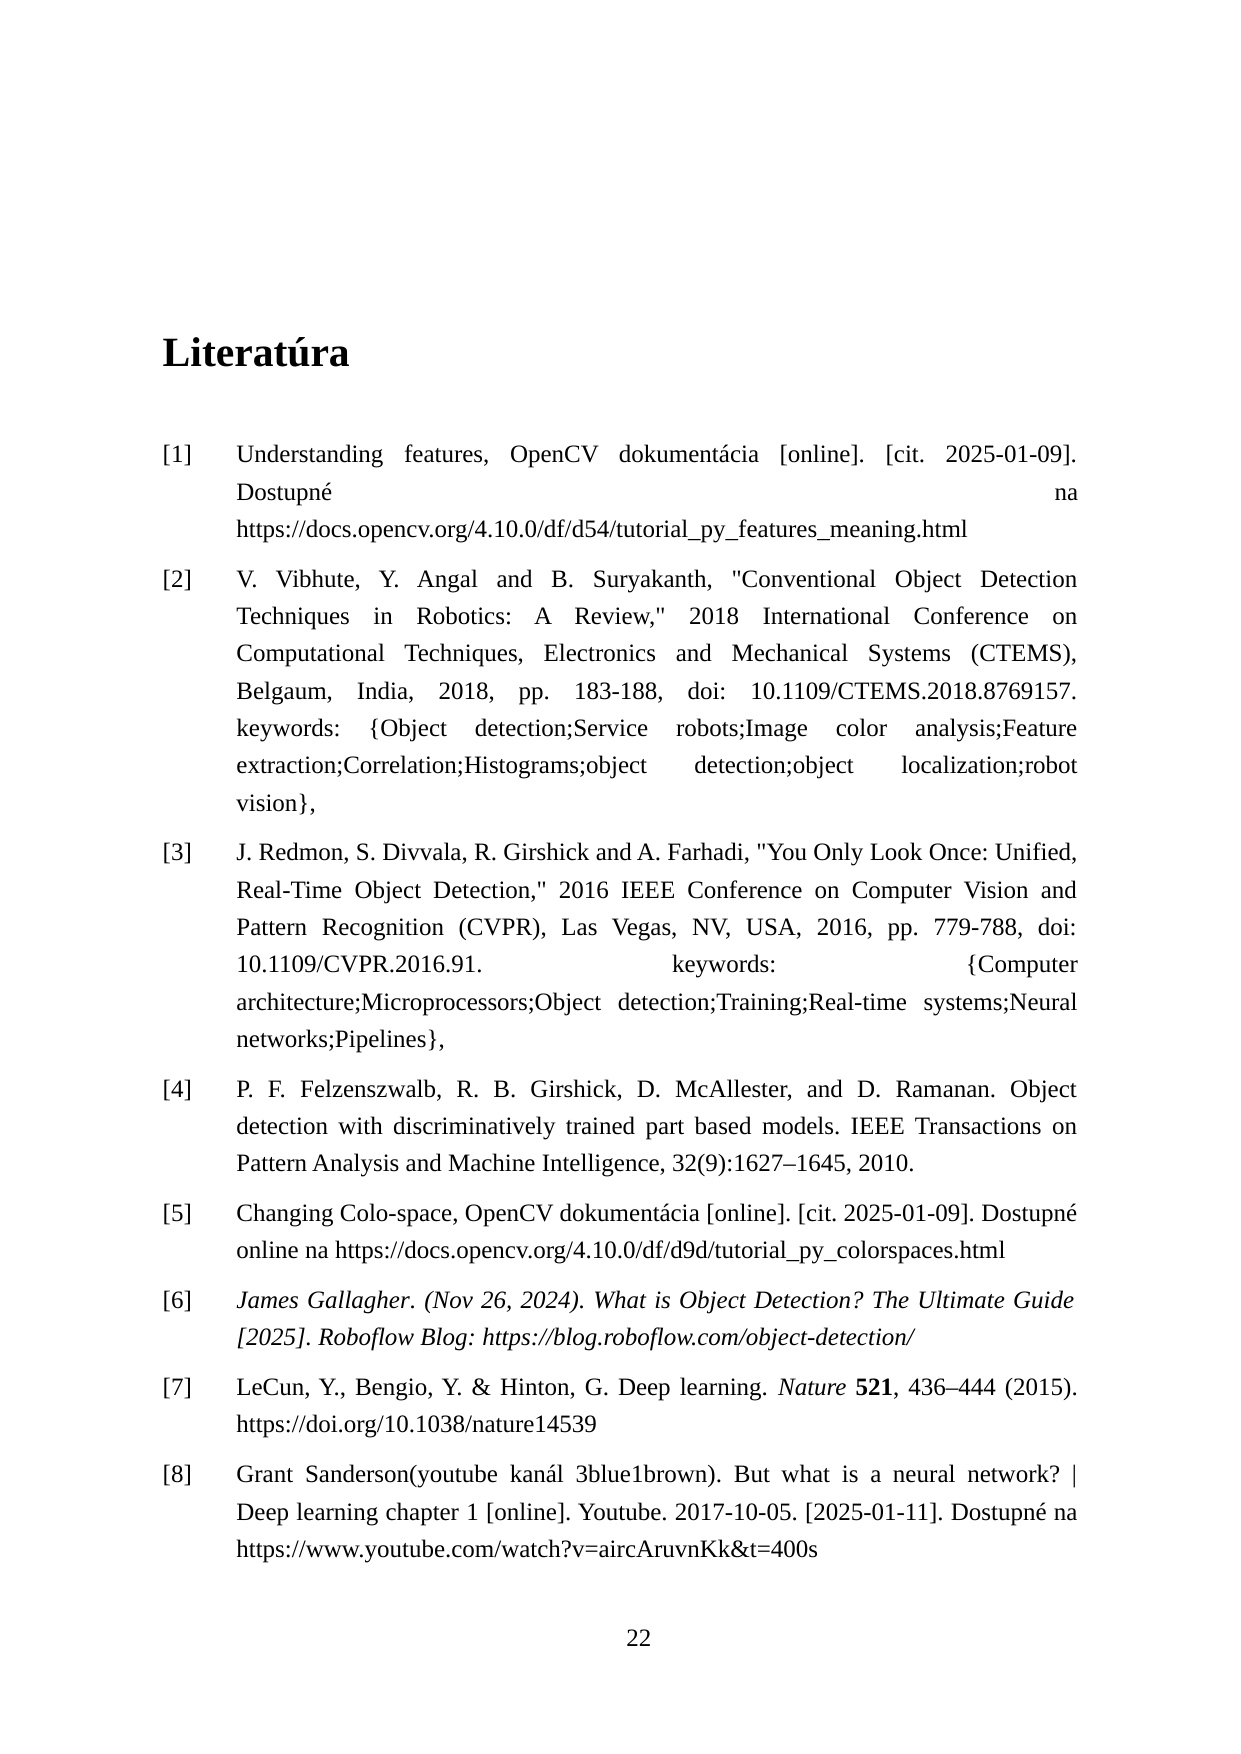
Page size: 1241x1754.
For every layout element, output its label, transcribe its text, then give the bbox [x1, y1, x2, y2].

subtitle [2] V. Vibhute, Y. Angal and B. Suryakanth, "Conventional Object Detection Techniques in Robotics: A Review," 2018 International Conference on Computational Techniques, Electronics and Mechanical Systems (CTEMS), Belgaum, India, 2018, pp. 183-188, doi: 10.1109/CTEMS.2018.8769157. keywords: {Object detection;Service robots;Image color analysis;Feature extraction;Correlation;Histograms;object detection;object localization;robot vision}, [162, 564, 1078, 816]
subtitle [3] J. Redmon, S. Divvala, R. Girshick and A. Farhadi, "You Only Look Once: Unified, Real-Time Object Detection," 2016 IEEE Conference on Computer Vision and Pattern Recognition (CVPR), Las Vegas, NV, USA, 2016, pp. 779-788, doi: 10.1109/CVPR.2016.91. keywords: {Computer architecture;Microprocessors;Object detection;Training;Real-time systems;Neural networks;Pipelines}, [162, 837, 1078, 1053]
subtitle [6] James Gallagher. (Nov 26, 2024). What is Object Detection? The Ultimate Guide [2025]. Roboflow Blog: https://blog.roboflow.com/object-detection/ [162, 1285, 1078, 1351]
subtitle [7] LeCun, Y., Bengio, Y. & Hinton, G. Deep learning. Nature 521, 436–444 (2015). https://doi.org/10.1038/nature14539 [162, 1372, 1078, 1438]
subtitle [8] Grant Sanderson(youtube kanál 3blue1brown). But what is a neural network? | Deep learning chapter 1 [online]. Youtube. 2017-10-05. [2025-01-11]. Dostupné na https://www.youtube.com/watch?v=aircAruvnKk&t=400s [162, 1459, 1078, 1563]
subtitle Literatúra [162, 327, 1078, 375]
subtitle [4] P. F. Felzenszwalb, R. B. Girshick, D. McAllester, and D. Ramanan. Object detection with discriminatively trained part based models. IEEE Transactions on Pattern Analysis and Machine Intelligence, 32(9):1627–1645, 2010. [162, 1074, 1078, 1177]
subtitle [1] Understanding features, OpenCV dokumentácia [online]. [cit. 2025-01-09]. Dostupné na https://docs.opencv.org/4.10.0/df/d54/tutorial_py_features_meaning.html [162, 439, 1078, 543]
subtitle [5] Changing Colo-space, OpenCV dokumentácia [online]. [cit. 2025-01-09]. Dostupné online na https://docs.opencv.org/4.10.0/df/d9d/tutorial_py_colorspaces.html [162, 1198, 1078, 1264]
